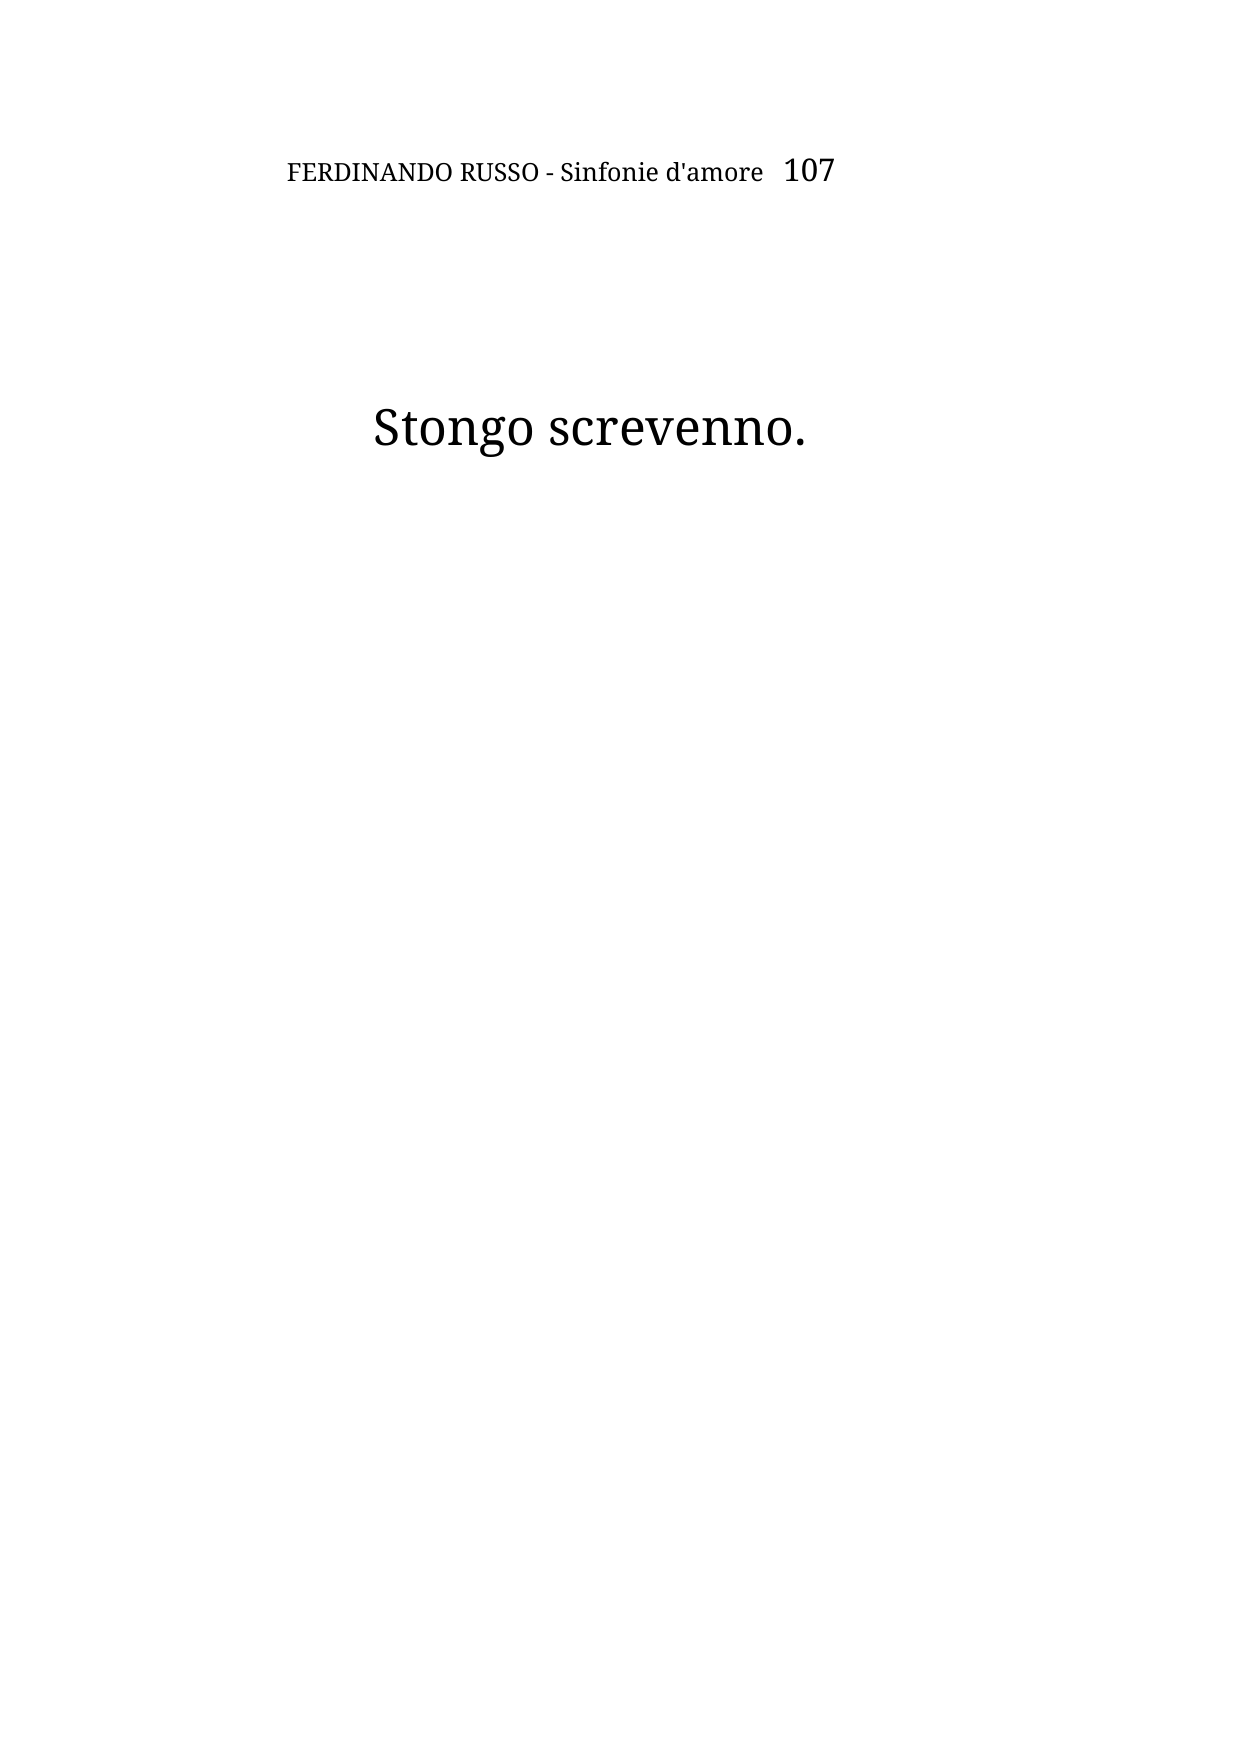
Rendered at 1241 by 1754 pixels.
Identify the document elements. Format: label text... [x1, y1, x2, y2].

text Stongo screvenno. [177, 392, 945, 460]
